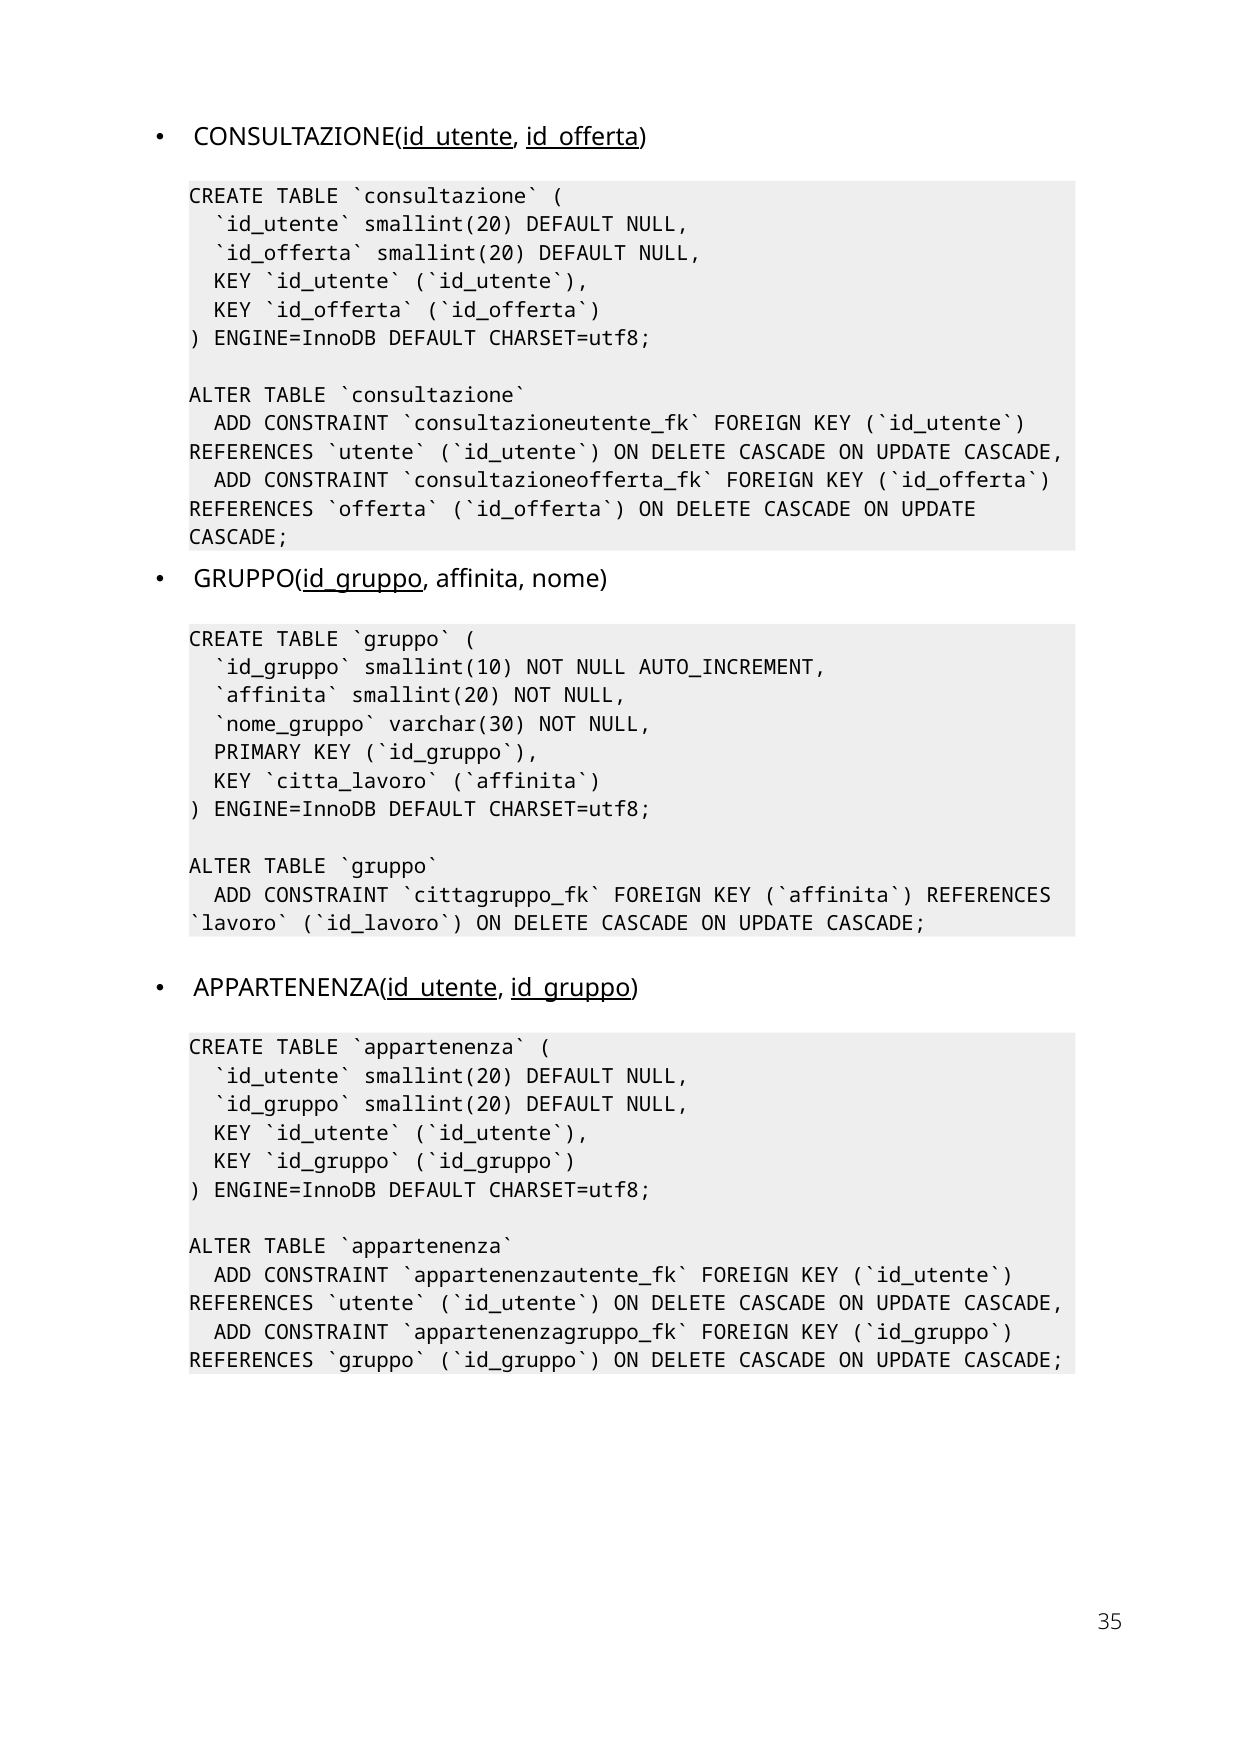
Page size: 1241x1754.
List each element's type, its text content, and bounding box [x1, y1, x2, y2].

list CONSULTAZIONE(id_utente, id_offerta) [156, 118, 1122, 152]
list APPARTENENZA(id_utente, id_gruppo) [156, 970, 1122, 1004]
list GRUPPO(id_gruppo, affinita, nome) [156, 561, 1122, 595]
